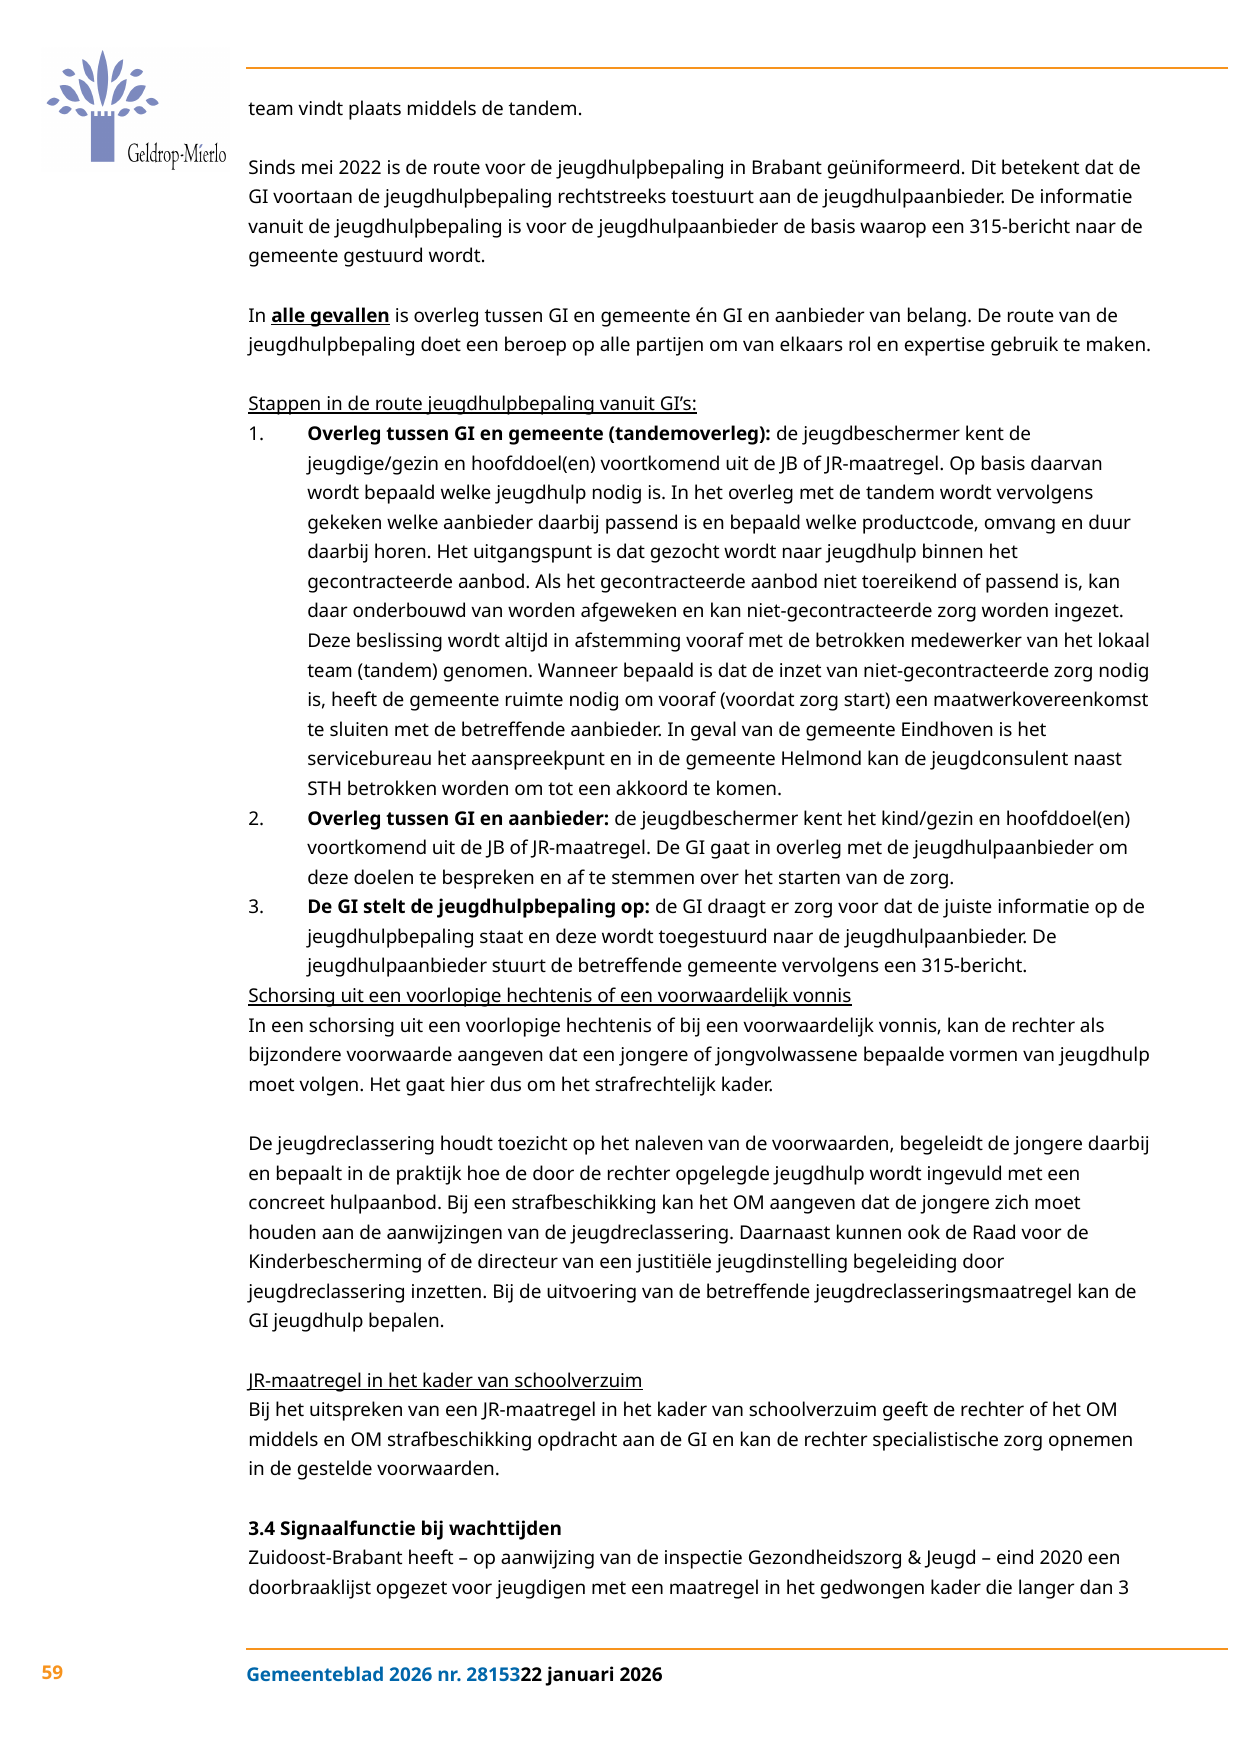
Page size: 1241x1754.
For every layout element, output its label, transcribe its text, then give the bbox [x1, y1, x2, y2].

text Stappen in de route jeugdhulpbepaling vanuit GI’s: [248, 391, 1152, 416]
text Bij het uitspreken van een JR-maatregel in het kader van schoolverzuim geeft de rechter of het OM middels en OM strafbeschikking opdracht aan de GI en kan de rechter specialistische zorg opnemen in de gestelde voorwaarden. [248, 1396, 1152, 1481]
list Overleg tussen GI en gemeente (tandemoverleg): de jeugdbeschermer kent de jeugdige/gezin en hoofddoel(en) voortkomend uit de JB of JR-maatregel. Op basis daarvan wordt bepaald welke jeugdhulp nodig is. In het overleg met de tandem wordt vervolgens gekeken welke aanbieder daarbij passend is en bepaald welke productcode, omvang en duur daarbij horen. Het uitgangspunt is dat gezocht wordt naar jeugdhulp binnen het gecontracteerde aanbod. Als het gecontracteerde aanbod niet toereikend of passend is, kan daar onderbouwd van worden afgeweken en kan niet-gecontracteerde zorg worden ingezet. Deze beslissing wordt altijd in afstemming vooraf met de betrokken medewerker van het lokaal team (tandem) genomen. Wanneer bepaald is dat de inzet van niet-gecontracteerde zorg nodig is, heeft de gemeente ruimte nodig om vooraf (voordat zorg start) een maatwerkovereenkomst te sluiten met de betreffende aanbieder. In geval van de gemeente Eindhoven is het servicebureau het aanspreekpunt en in de gemeente Helmond kan de jeugdconsulent naast STH betrokken worden om tot een akkoord te komen. [248, 420, 1152, 801]
text 3.4 Signaalfunctie bij wachttijden [248, 1515, 1152, 1541]
list De GI stelt de jeugdhulpbepaling op: de GI draagt er zorg voor dat de juiste informatie op de jeugdhulpbepaling staat en deze wordt toegestuurd naar de jeugdhulpaanbieder. De jeugdhulpaanbieder stuurt de betreffende gemeente vervolgens een 315-bericht. [248, 893, 1152, 978]
list Overleg tussen GI en aanbieder: de jeugdbeschermer kent het kind/gezin en hoofddoel(en) voortkomend uit de JB of JR-maatregel. De GI gaat in overleg met de jeugdhulpaanbieder om deze doelen te bespreken en af te stemmen over het starten van de zorg. [248, 805, 1152, 890]
text In alle gevallen is overleg tussen GI en gemeente én GI en aanbieder van belang. De route van de jeugdhulpbepaling doet een beroep op alle partijen om van elkaars rol en expertise gebruik te maken. [248, 302, 1152, 357]
text Schorsing uit een voorlopige hechtenis of een voorwaardelijk vonnis [248, 982, 1152, 1008]
text JR-maatregel in het kader van schoolverzuim [248, 1367, 1152, 1393]
picture [41, 47, 231, 172]
text Sinds mei 2022 is de route voor de jeugdhulpbepaling in Brabant geüniformeerd. Dit betekent dat de GI voortaan de jeugdhulpbepaling rechtstreeks toestuurt aan de jeugdhulpaanbieder. De informatie vanuit de jeugdhulpbepaling is voor de jeugdhulpaanbieder de basis waarop een 315-bericht naar de gemeente gestuurd wordt. [248, 154, 1152, 268]
text De jeugdreclassering houdt toezicht op het naleven van de voorwaarden, begeleidt de jongere daarbij en bepaalt in de praktijk hoe de door de rechter opgelegde jeugdhulp wordt ingevuld met een concreet hulpaanbod. Bij een strafbeschikking kan het OM aangeven dat de jongere zich moet houden aan de aanwijzingen van de jeugdreclassering. Daarnaast kunnen ook de Raad voor de Kinderbescherming of de directeur van een justitiële jeugdinstelling begeleiding door jeugdreclassering inzetten. Bij de uitvoering van de betreffende jeugdreclasseringsmaatregel kan de GI jeugdhulp bepalen. [248, 1130, 1152, 1333]
text In een schorsing uit een voorlopige hechtenis of bij een voorwaardelijk vonnis, kan de rechter als bijzondere voorwaarde aangeven dat een jongere of jongvolwassene bepaalde vormen van jeugdhulp moet volgen. Het gaat hier dus om het strafrechtelijk kader. [248, 1012, 1152, 1097]
text team vindt plaats middels de tandem. [248, 95, 1152, 121]
text Zuidoost-Brabant heeft – op aanwijzing van de inspectie Gezondheidszorg & Jeugd – eind 2020 een doorbraaklijst opgezet voor jeugdigen met een maatregel in het gedwongen kader die langer dan 3 [248, 1544, 1152, 1600]
